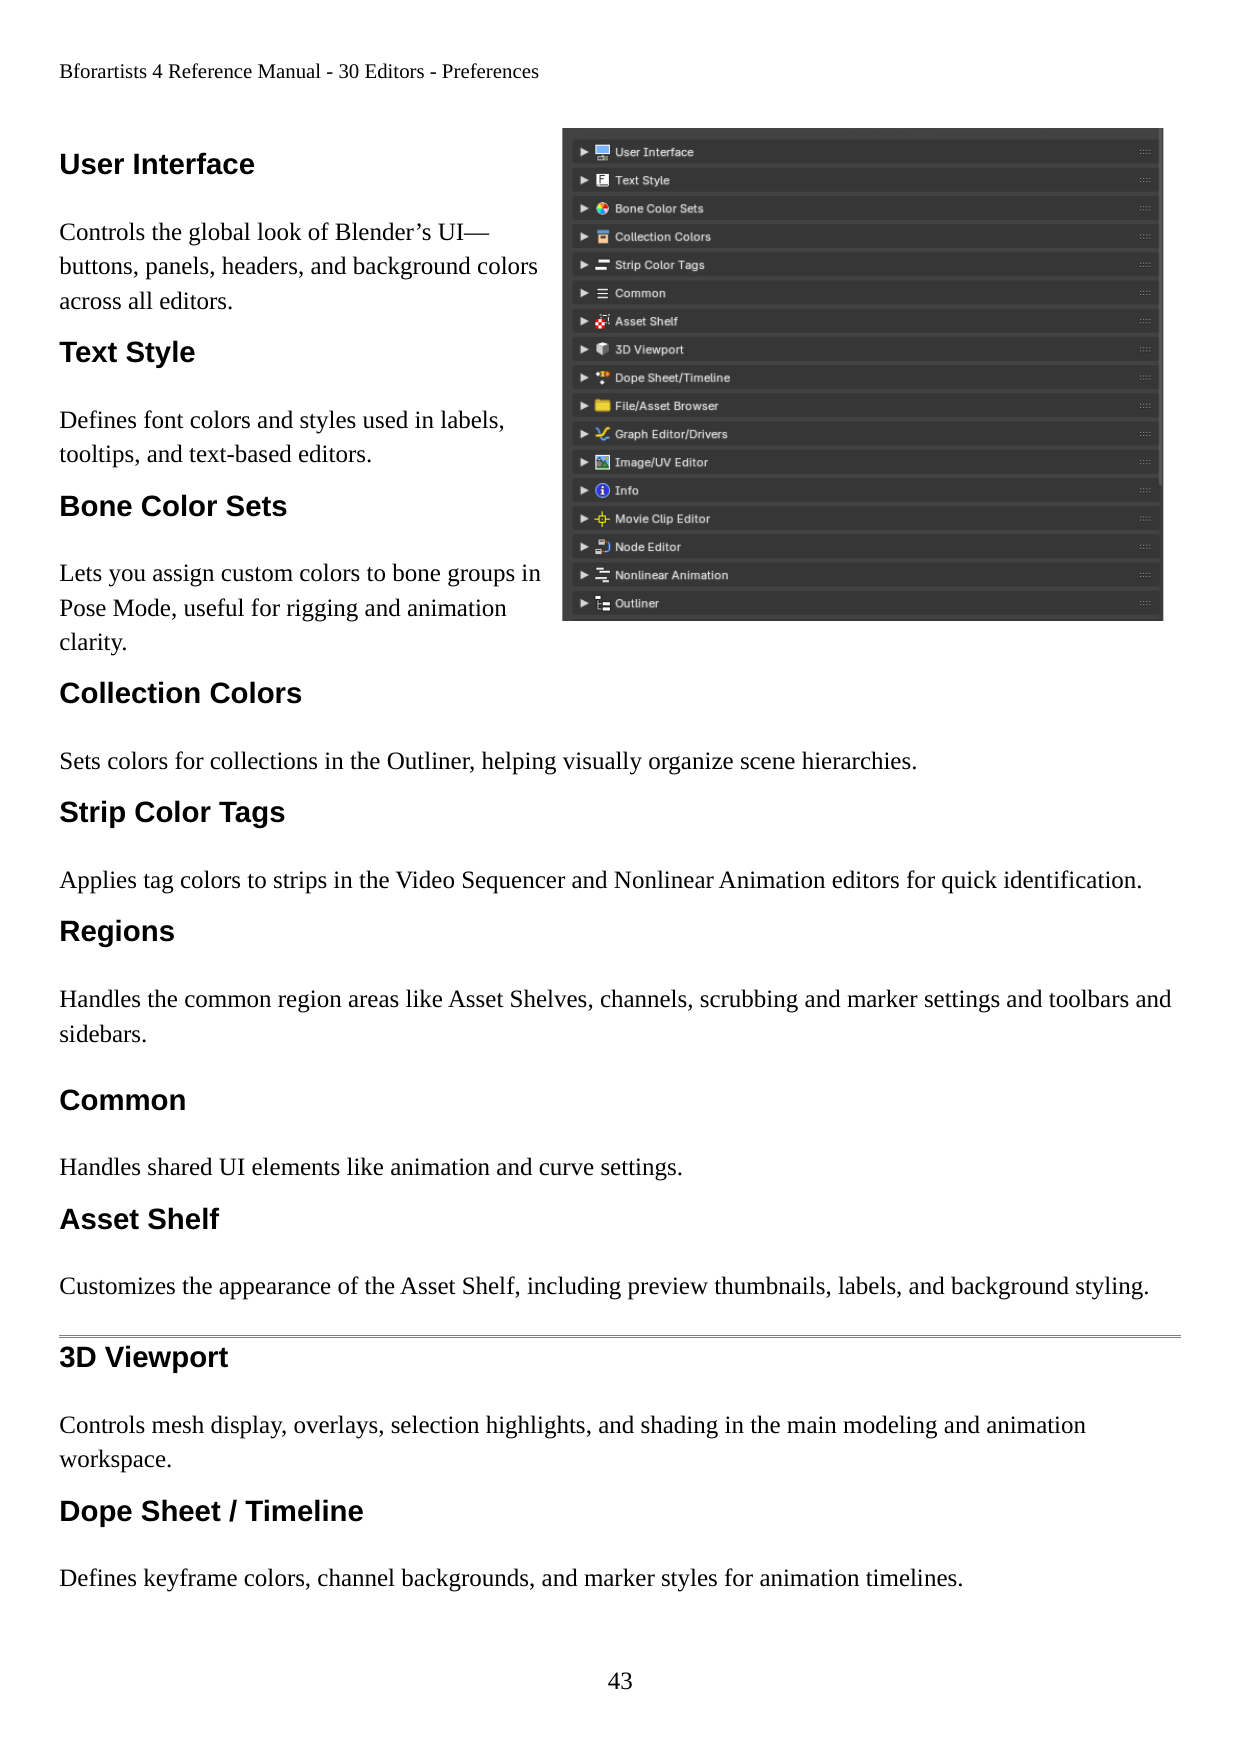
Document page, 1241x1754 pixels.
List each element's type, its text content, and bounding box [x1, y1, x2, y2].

subtitle [1164, 488, 1181, 522]
text Defines font colors and styles used in labels, tooltips, and text-based editors. [59, 405, 562, 468]
text Lets you assign custom colors to bone groups in Pose Mode, useful for rigging and animation clarity. [59, 558, 1181, 656]
text Handles shared UI elements like animation and curve settings. [59, 1152, 1181, 1181]
subtitle Dope Sheet / Timeline [59, 1493, 1181, 1527]
subtitle Asset Shelf [59, 1202, 1181, 1235]
subtitle User Interface [59, 147, 562, 181]
subtitle [1164, 147, 1181, 181]
text Applies tag colors to strips in the Video Sequencer and Nonlinear Animation editors for quick identification. [59, 865, 1181, 894]
picture [562, 128, 1164, 621]
text Controls mesh display, overlays, selection highlights, and shading in the main modeling and animation workspace. [59, 1410, 1181, 1473]
text Customizes the appearance of the Asset Shelf, including preview thumbnails, labels, and background styling. [59, 1271, 1181, 1300]
text Controls the global look of Blender’s UI—buttons, panels, headers, and background colors across all editors. [59, 217, 562, 315]
subtitle Common [59, 1083, 1181, 1116]
text Sets colors for collections in the Outliner, helping visually organize scene hierarchies. [59, 746, 1181, 775]
subtitle Text Style [59, 335, 562, 369]
subtitle Regions [59, 914, 1181, 948]
text Handles the common region areas like Asset Shelves, channels, scrubbing and marker settings and toolbars and sidebars. [59, 984, 1181, 1047]
text Defines keyframe colors, channel backgrounds, and marker styles for animation timelines. [59, 1563, 1181, 1592]
subtitle Strip Color Tags [59, 795, 1181, 829]
subtitle Collection Colors [59, 676, 1181, 710]
subtitle [1164, 335, 1181, 369]
subtitle Bone Color Sets [59, 488, 562, 522]
subtitle 3D Viewport [59, 1340, 1181, 1374]
